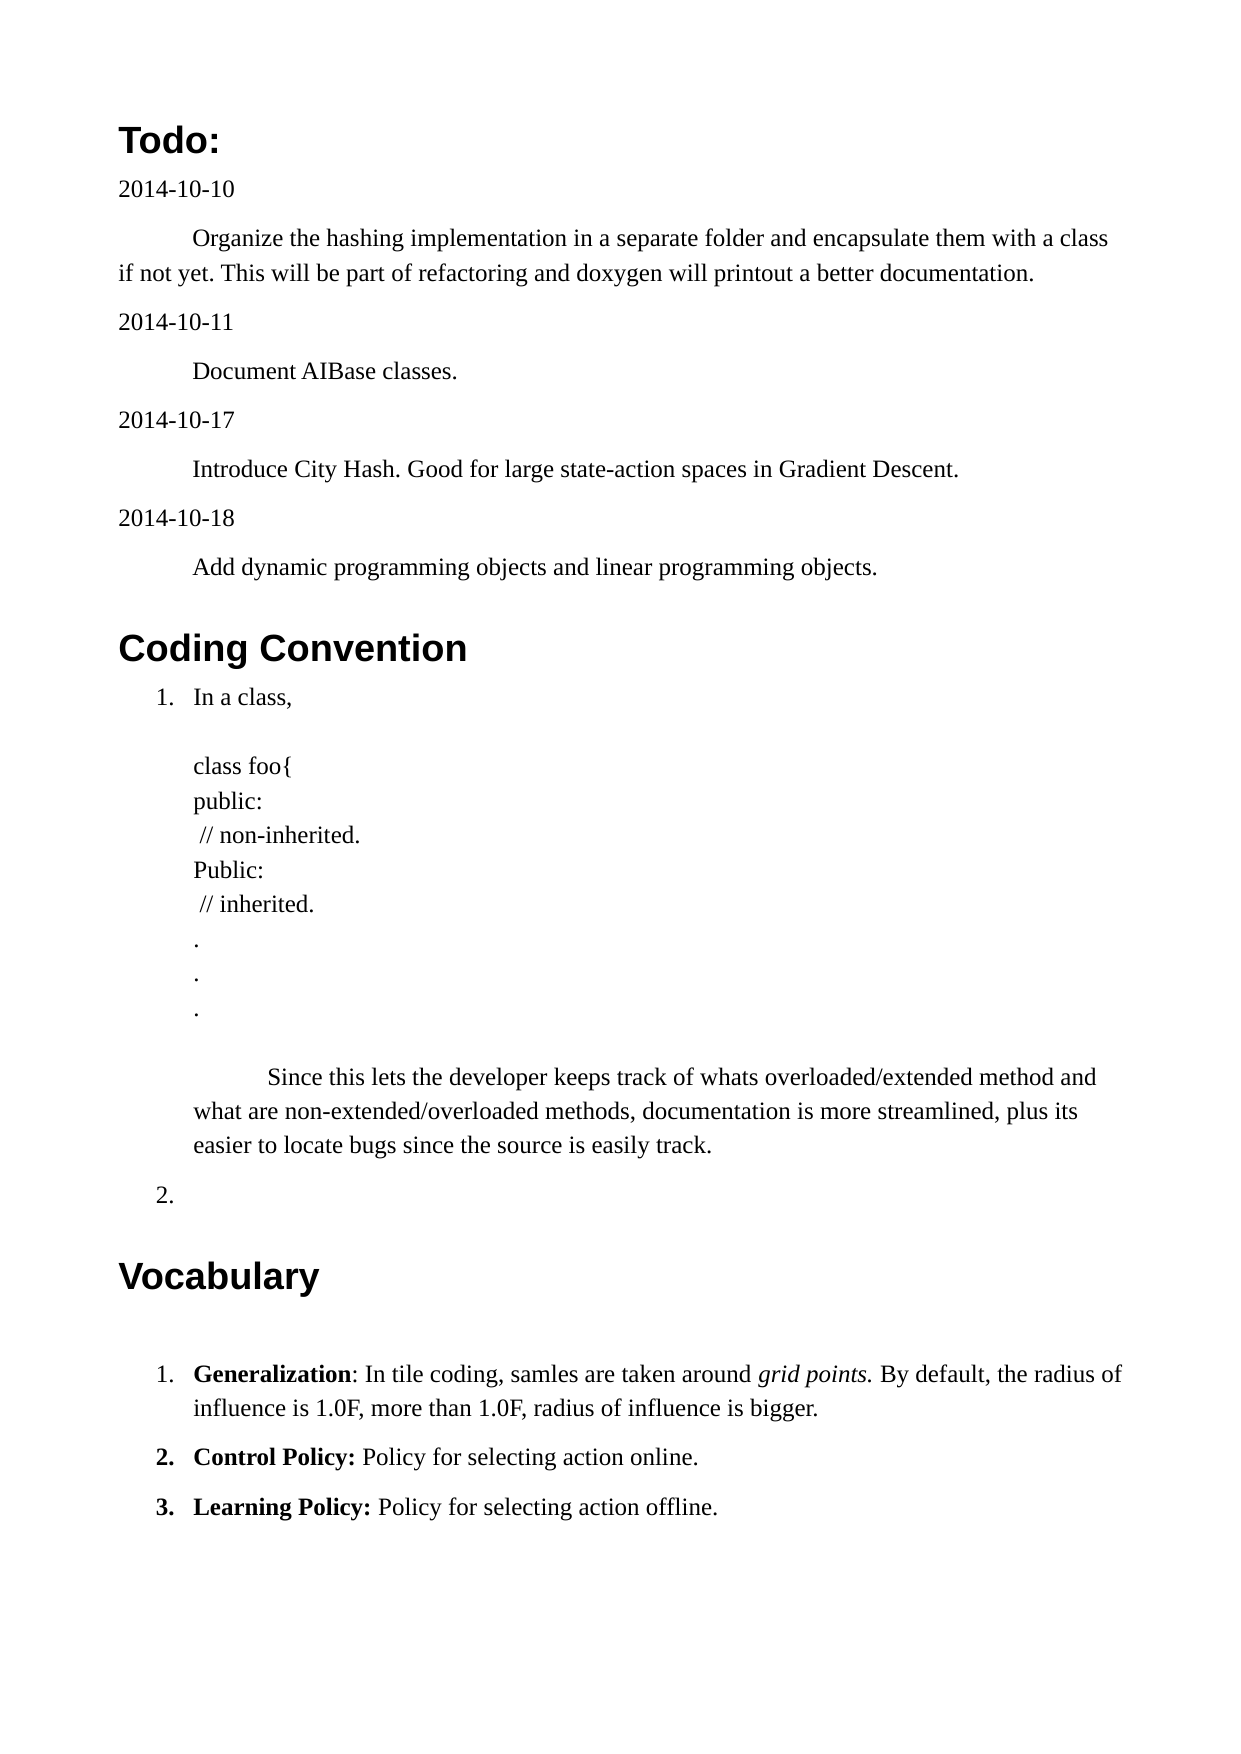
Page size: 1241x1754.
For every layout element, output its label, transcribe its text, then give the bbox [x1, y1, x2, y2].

list Learning Policy: Policy for selecting action offline. [156, 1492, 1122, 1520]
list Generalization: In tile coding, samles are taken around grid points. By default, the radius of influence is 1.0F, more than 1.0F, radius of influence is bigger. [156, 1359, 1122, 1422]
list In a class, class foo{ public: // non-inherited. Public: // inherited. . . . Since this lets the developer keeps track of whats overloaded/extended method and what are non-extended/overloaded methods, documentation is more streamlined, plus its easier to locate bugs since the source is easily track. [156, 682, 1122, 1159]
subtitle Todo: [118, 118, 1122, 162]
text 2014-10-10 [118, 174, 1122, 203]
list Control Policy: Policy for selecting action online. [156, 1442, 1122, 1471]
text 2014-10-11 [118, 307, 1122, 336]
text 2014-10-18 [118, 503, 1122, 532]
text Document AIBase classes. [118, 356, 1122, 385]
text 2014-10-17 [118, 405, 1122, 434]
text Add dynamic programming objects and linear programming objects. [118, 552, 1122, 581]
text Organize the hashing implementation in a separate folder and encapsulate them with a class if not yet. This will be part of refactoring and doxygen will printout a better documentation. [118, 223, 1122, 287]
text Introduce City Hash. Good for large state-action spaces in Gradient Descent. [118, 454, 1122, 483]
subtitle Vocabulary [118, 1254, 1122, 1297]
subtitle Coding Convention [118, 626, 1122, 670]
